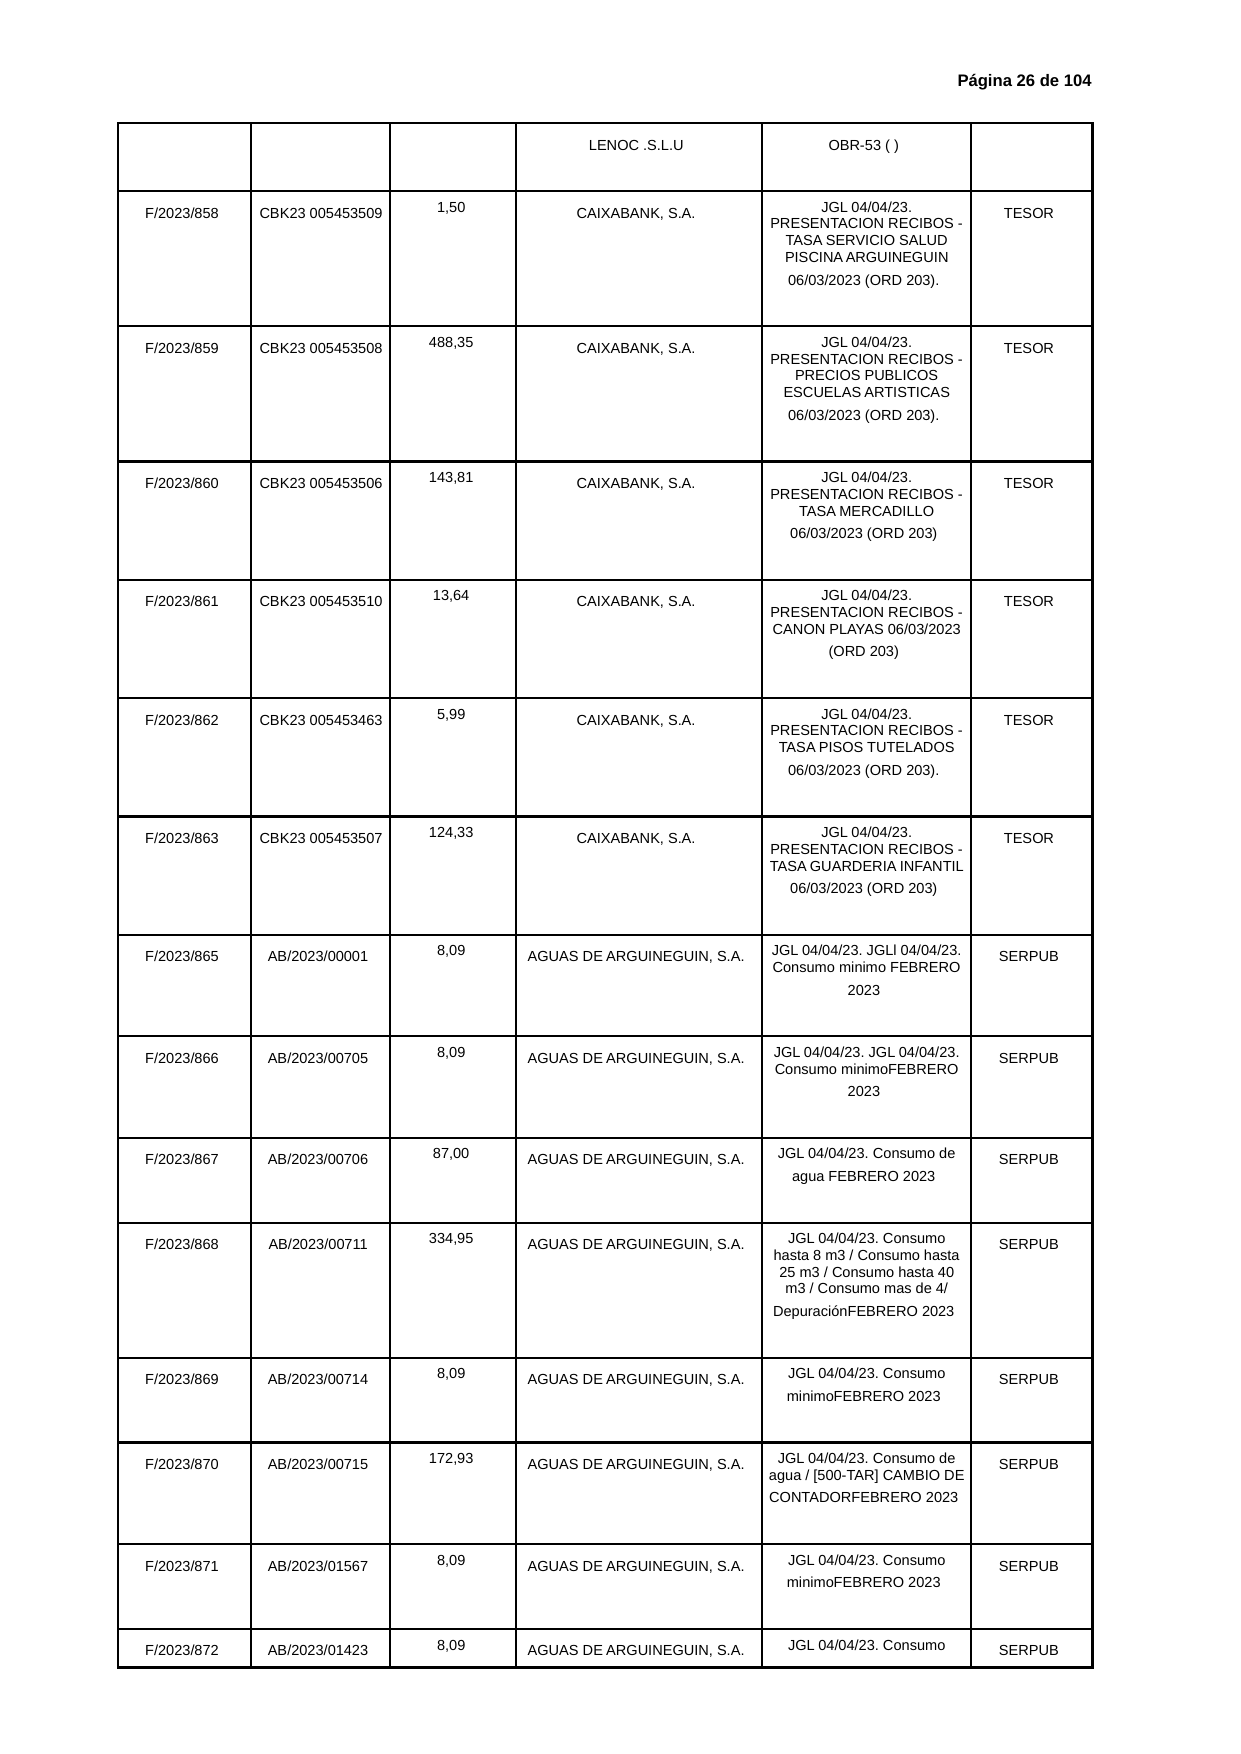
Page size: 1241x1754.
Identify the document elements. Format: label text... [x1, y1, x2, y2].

table_cell F/2023/871 [119, 1545, 250, 1628]
table_cell AGUAS DE ARGUINEGUIN, S.A. [517, 1224, 761, 1357]
table_cell AGUAS DE ARGUINEGUIN, S.A. [517, 936, 761, 1035]
table_cell F/2023/860 [119, 463, 250, 579]
table_cell SERPUB [972, 936, 1091, 1035]
table_cell AGUAS DE ARGUINEGUIN, S.A. [517, 1037, 761, 1137]
table_cell TESOR [972, 463, 1091, 579]
table_cell [119, 124, 250, 190]
table_cell AGUAS DE ARGUINEGUIN, S.A. [517, 1139, 761, 1222]
table_cell CAIXABANK, S.A. [517, 192, 761, 325]
table_cell 8,09 [391, 936, 515, 1035]
table_cell AB/2023/00714 [252, 1359, 389, 1441]
table_cell 87,00 [391, 1139, 515, 1222]
table_cell 488,35 [391, 327, 515, 460]
table_cell CBK23 005453509 [252, 192, 389, 325]
table_cell JGL 04/04/23. JGLl 04/04/23. Consumo minimo FEBRERO 2023 [763, 936, 970, 1035]
table_cell CBK23 005453463 [252, 699, 389, 815]
table_cell TESOR [972, 818, 1091, 934]
table_cell AGUAS DE ARGUINEGUIN, S.A. [517, 1444, 761, 1543]
table_cell AGUAS DE ARGUINEGUIN, S.A. [517, 1359, 761, 1441]
table_cell JGL 04/04/23. Consumo de agua FEBRERO 2023 [763, 1139, 970, 1222]
table_cell JGL 04/04/23. PRESENTACION RECIBOS - TASA SERVICIO SALUD PISCINA ARGUINEGUIN 06/03/2023 (ORD 203). [763, 192, 970, 325]
table_cell CAIXABANK, S.A. [517, 581, 761, 697]
table_cell F/2023/868 [119, 1224, 250, 1357]
table_cell 1,50 [391, 192, 515, 325]
table_cell AB/2023/00001 [252, 936, 389, 1035]
table_cell CAIXABANK, S.A. [517, 699, 761, 815]
table_cell LENOC .S.L.U [517, 124, 761, 190]
table_cell AB/2023/01567 [252, 1545, 389, 1628]
table_cell 8,09 [391, 1545, 515, 1628]
table_cell CAIXABANK, S.A. [517, 327, 761, 460]
table_cell JGL 04/04/23. JGL 04/04/23. Consumo minimoFEBRERO 2023 [763, 1037, 970, 1137]
table_cell 124,33 [391, 818, 515, 934]
table_cell TESOR [972, 699, 1091, 815]
table_cell OBR-53 ( ) [763, 124, 970, 190]
table_cell JGL 04/04/23. PRESENTACION RECIBOS - TASA PISOS TUTELADOS 06/03/2023 (ORD 203). [763, 699, 970, 815]
table_cell CBK23 005453508 [252, 327, 389, 460]
table_cell CBK23 005453506 [252, 463, 389, 579]
table_cell [252, 124, 389, 190]
table_cell JGL 04/04/23. PRESENTACION RECIBOS - TASA MERCADILLO 06/03/2023 (ORD 203) [763, 463, 970, 579]
table_cell AGUAS DE ARGUINEGUIN, S.A. [517, 1630, 761, 1666]
table_cell F/2023/866 [119, 1037, 250, 1137]
table_cell TESOR [972, 192, 1091, 325]
table_cell 8,09 [391, 1630, 515, 1666]
table_cell [972, 124, 1091, 190]
table_cell JGL 04/04/23. Consumo de agua / [500-TAR] CAMBIO DE CONTADORFEBRERO 2023 [763, 1444, 970, 1543]
table_cell [391, 124, 515, 190]
table_cell JGL 04/04/23. Consumo hasta 8 m3 / Consumo hasta 25 m3 / Consumo hasta 40 m3 / Consumo mas de 4/ DepuraciónFEBRERO 2023 [763, 1224, 970, 1357]
table_cell F/2023/870 [119, 1444, 250, 1543]
table_cell 8,09 [391, 1359, 515, 1441]
table_cell JGL 04/04/23. PRESENTACION RECIBOS - TASA GUARDERIA INFANTIL 06/03/2023 (ORD 203) [763, 818, 970, 934]
table_cell SERPUB [972, 1444, 1091, 1543]
table_cell 172,93 [391, 1444, 515, 1543]
table_cell F/2023/867 [119, 1139, 250, 1222]
table_cell 5,99 [391, 699, 515, 815]
table_cell SERPUB [972, 1545, 1091, 1628]
table_cell CAIXABANK, S.A. [517, 463, 761, 579]
table_cell CBK23 005453510 [252, 581, 389, 697]
table_cell F/2023/858 [119, 192, 250, 325]
table_cell 13,64 [391, 581, 515, 697]
table_cell CAIXABANK, S.A. [517, 818, 761, 934]
table_cell F/2023/862 [119, 699, 250, 815]
table_cell 8,09 [391, 1037, 515, 1137]
table_cell TESOR [972, 581, 1091, 697]
table_cell F/2023/863 [119, 818, 250, 934]
table_cell AGUAS DE ARGUINEGUIN, S.A. [517, 1545, 761, 1628]
table_cell JGL 04/04/23. Consumo minimoFEBRERO 2023 [763, 1359, 970, 1441]
table_cell SERPUB [972, 1139, 1091, 1222]
table_cell F/2023/861 [119, 581, 250, 697]
table_cell TESOR [972, 327, 1091, 460]
table_cell AB/2023/01423 [252, 1630, 389, 1666]
table_cell F/2023/865 [119, 936, 250, 1035]
table_cell CBK23 005453507 [252, 818, 389, 934]
table_cell JGL 04/04/23. PRESENTACION RECIBOS - CANON PLAYAS 06/03/2023 (ORD 203) [763, 581, 970, 697]
table_cell AB/2023/00705 [252, 1037, 389, 1137]
table_cell JGL 04/04/23. Consumo minimoFEBRERO 2023 [763, 1545, 970, 1628]
table_cell F/2023/859 [119, 327, 250, 460]
table_cell 334,95 [391, 1224, 515, 1357]
table_cell F/2023/869 [119, 1359, 250, 1441]
table_cell SERPUB [972, 1630, 1091, 1666]
table_cell 143,81 [391, 463, 515, 579]
table_cell AB/2023/00711 [252, 1224, 389, 1357]
table_cell AB/2023/00706 [252, 1139, 389, 1222]
table_cell SERPUB [972, 1224, 1091, 1357]
table_cell JGL 04/04/23. Consumo [763, 1630, 970, 1666]
table_cell AB/2023/00715 [252, 1444, 389, 1543]
table_cell F/2023/872 [119, 1630, 250, 1666]
table_cell SERPUB [972, 1037, 1091, 1137]
table_cell SERPUB [972, 1359, 1091, 1441]
table_cell JGL 04/04/23. PRESENTACION RECIBOS - PRECIOS PUBLICOS ESCUELAS ARTISTICAS 06/03/2023 (ORD 203). [763, 327, 970, 460]
